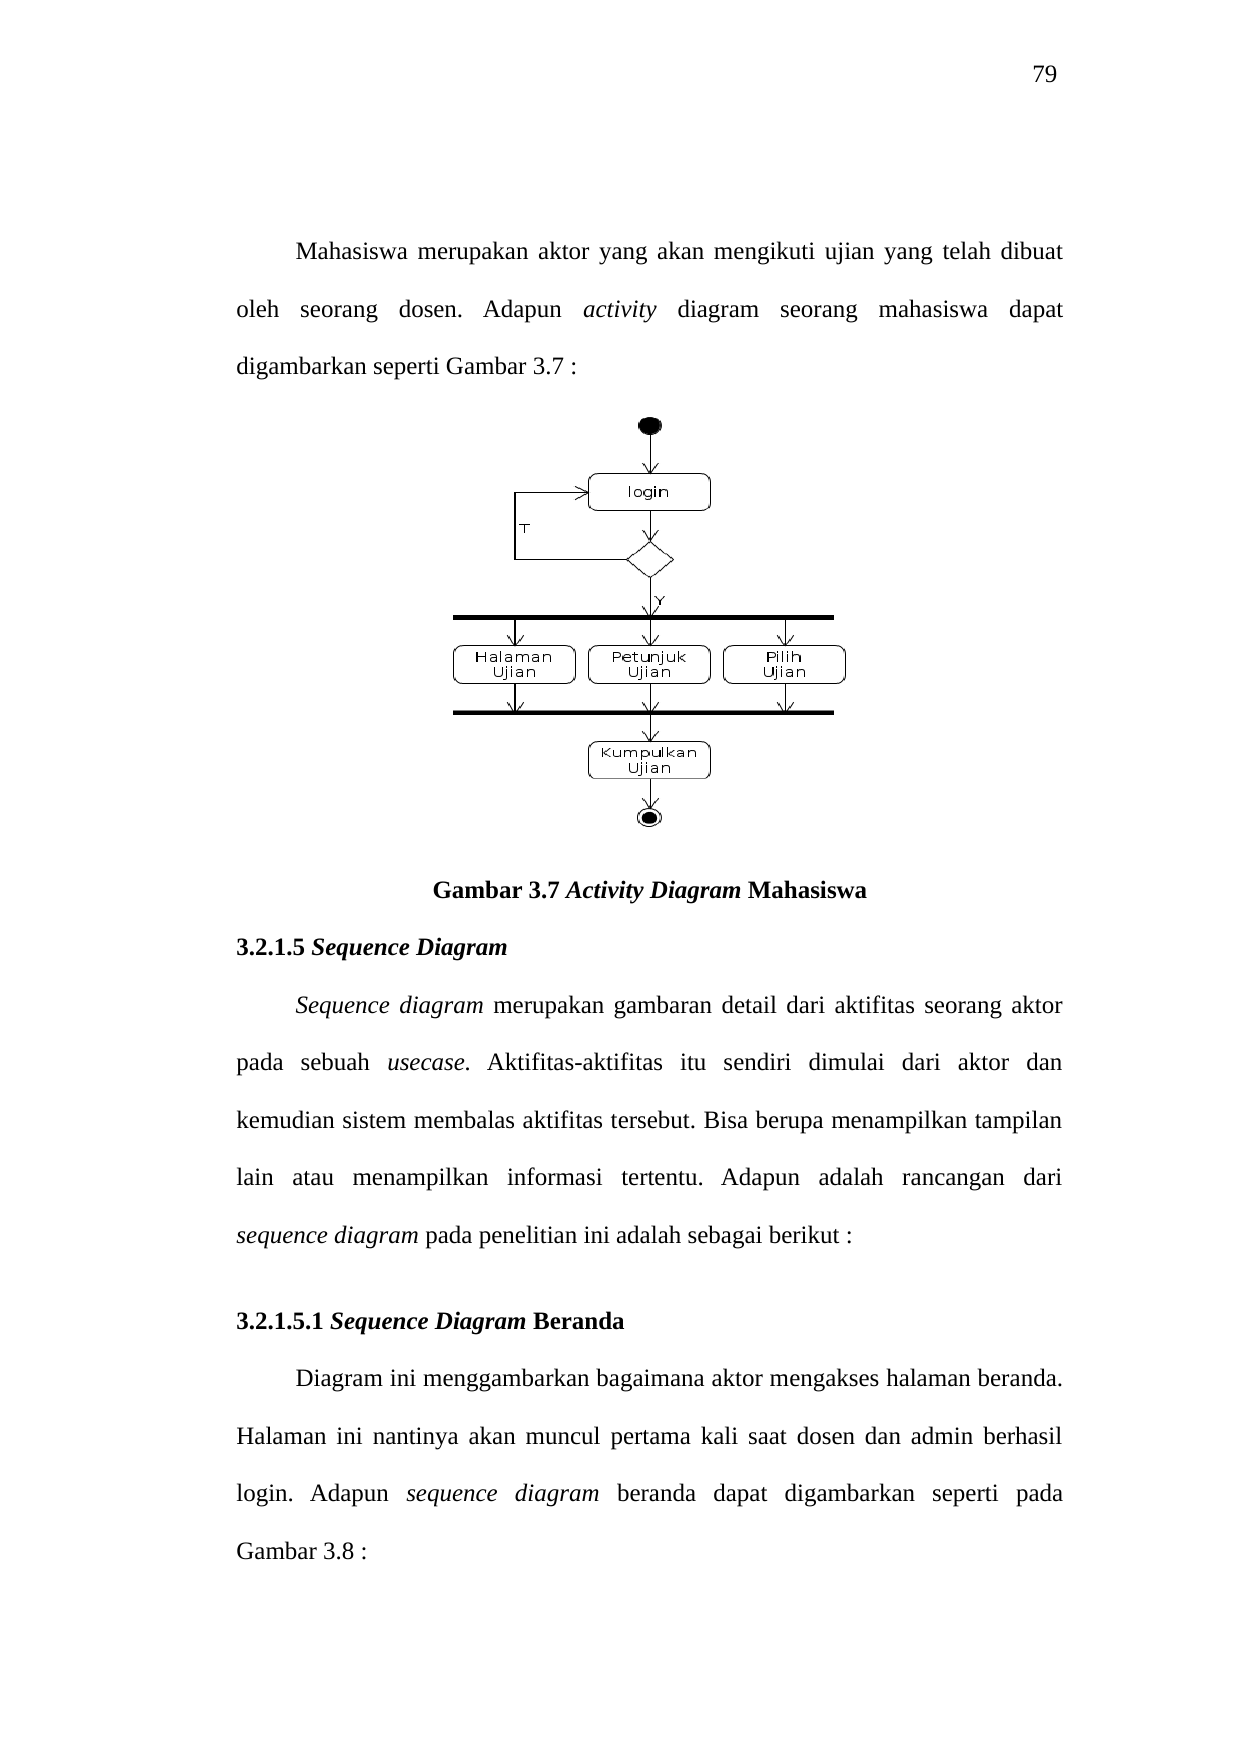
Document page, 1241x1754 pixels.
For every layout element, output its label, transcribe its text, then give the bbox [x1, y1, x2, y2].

text Mahasiswa merupakan aktor yang akan mengikuti ujian yang telah dibuat oleh seorang dosen. Adapun activity diagram seorang mahasiswa dapat digambarkan seperti Gambar 3.7 : [236, 236, 1063, 380]
subtitle 3.2.1.5.1 Sequence Diagram Beranda [236, 1306, 1063, 1335]
picture [429, 396, 870, 846]
text Diagram ini menggambarkan bagaimana aktor mengakses halaman beranda. Halaman ini nantinya akan muncul pertama kali saat dosen dan admin berhasil login. Adapun sequence diagram beranda dapat digambarkan seperti pada Gambar 3.8 : [236, 1363, 1063, 1565]
text Sequence diagram merupakan gambaran detail dari aktifitas seorang aktor pada sebuah usecase. Aktifitas-aktifitas itu sendiri dimulai dari aktor dan kemudian sistem membalas aktifitas tersebut. Bisa berupa menampilkan tampilan lain atau menampilkan informasi tertentu. Adapun adalah rancangan dari sequence diagram pada penelitian ini adalah sebagai berikut : [236, 990, 1063, 1248]
text Gambar 3.7 Activity Diagram Mahasiswa [348, 846, 952, 903]
subtitle 3.2.1.5 Sequence Diagram [236, 846, 1063, 961]
